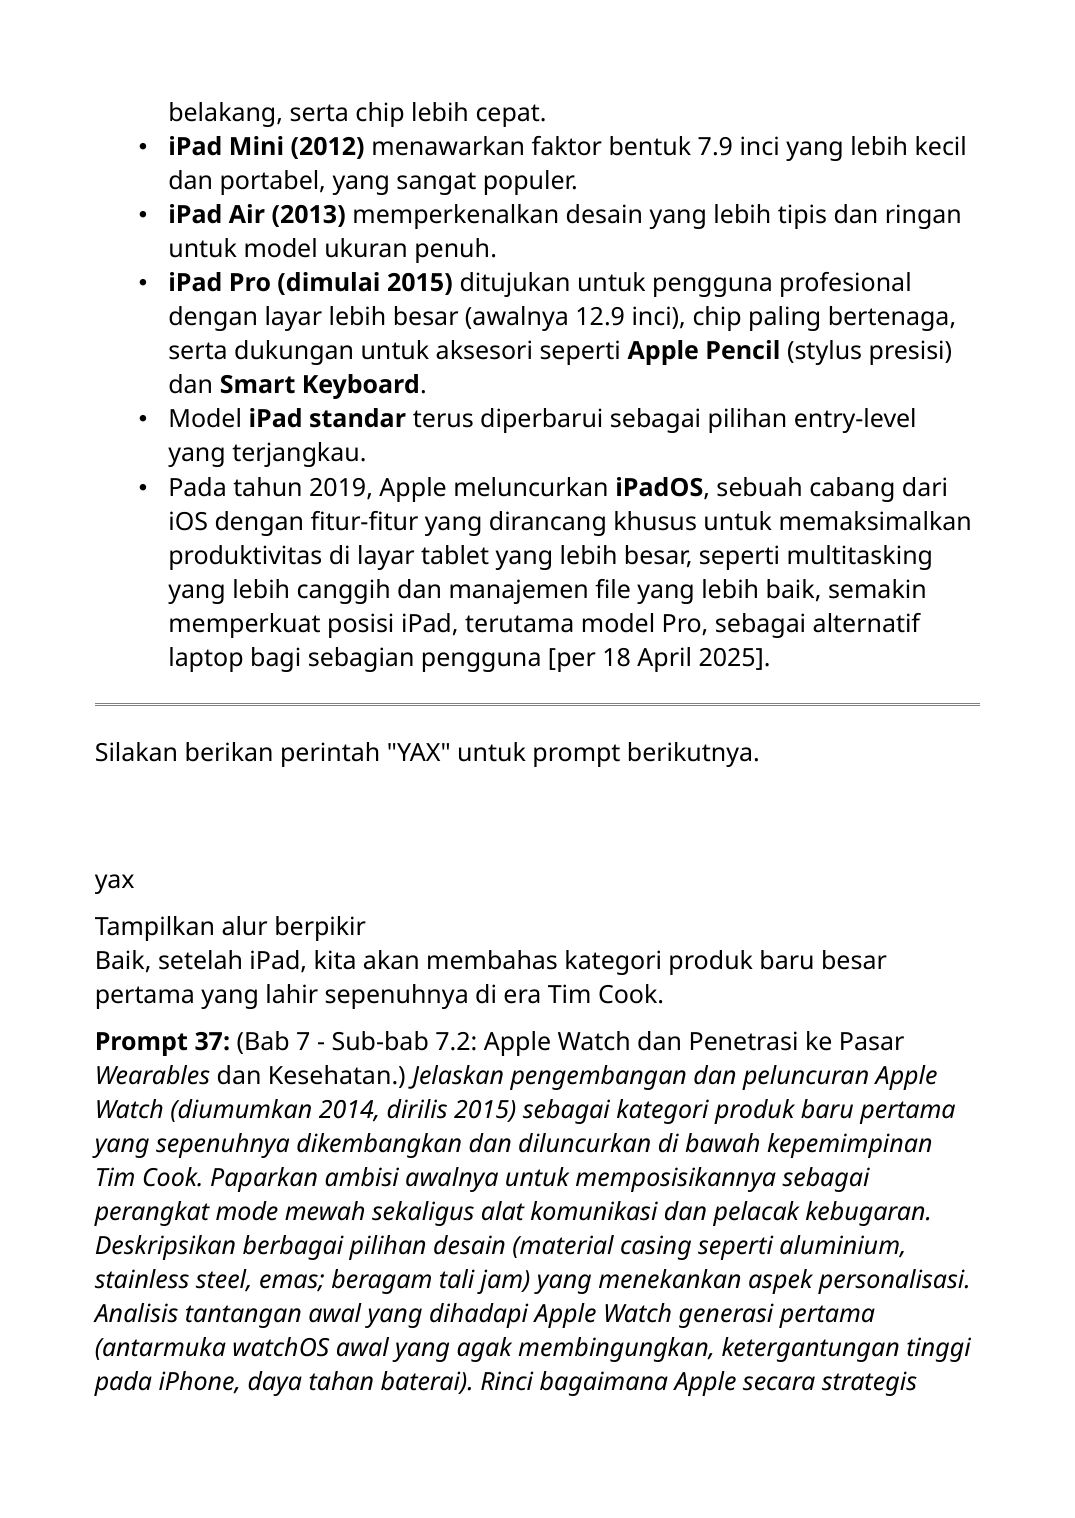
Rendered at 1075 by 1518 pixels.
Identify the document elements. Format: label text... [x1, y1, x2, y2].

text Silakan berikan perintah "YAX" untuk prompt berikutnya. [94, 735, 980, 769]
text Prompt 37: (Bab 7 - Sub-bab 7.2: Apple Watch dan Penetrasi ke Pasar Wearables dan Kesehatan.) Jelaskan pengembangan dan peluncuran Apple Watch (diumumkan 2014, dirilis 2015) sebagai kategori produk baru pertama yang sepenuhnya dikembangkan dan diluncurkan di bawah kepemimpinan Tim Cook. Paparkan ambisi awalnya untuk memposisikannya sebagai perangkat mode mewah sekaligus alat komunikasi dan pelacak kebugaran. Deskripsikan berbagai pilihan desain (material casing seperti aluminium, stainless steel, emas; beragam tali jam) yang menekankan aspek personalisasi. Analisis tantangan awal yang dihadapi Apple Watch generasi pertama (antarmuka watchOS awal yang agak membingungkan, ketergantungan tinggi pada iPhone, daya tahan baterai). Rinci bagaimana Apple secara strategis [94, 1023, 980, 1398]
text yax [94, 862, 980, 896]
text Tampilkan alur berpikir [94, 909, 980, 943]
list Model iPad standar terus diperbarui sebagai pilihan entry-level yang terjangkau. [139, 401, 980, 469]
list Pada tahun 2019, Apple meluncurkan iPadOS, sebuah cabang dari iOS dengan fitur-fitur yang dirancang khusus untuk memaksimalkan produktivitas di layar tablet yang lebih besar, seperti multitasking yang lebih canggih dan manajemen file yang lebih baik, semakin memperkuat posisi iPad, terutama model Pro, sebagai alternatif laptop bagi sebagian pengguna [per 18 April 2025]. [139, 469, 980, 673]
list iPad Air (2013) memperkenalkan desain yang lebih tipis dan ringan untuk model ukuran penuh. [139, 197, 980, 265]
list iPad Pro (dimulai 2015) ditujukan untuk pengguna profesional dengan layar lebih besar (awalnya 12.9 inci), chip paling bertenaga, serta dukungan untuk aksesori seperti Apple Pencil (stylus presisi) dan Smart Keyboard. [139, 265, 980, 401]
list belakang, serta chip lebih cepat. [139, 94, 980, 128]
text Baik, setelah iPad, kita akan membahas kategori produk baru besar pertama yang lahir sepenuhnya di era Tim Cook. [94, 943, 980, 1011]
list iPad Mini (2012) menawarkan faktor bentuk 7.9 inci yang lebih kecil dan portabel, yang sangat populer. [139, 128, 980, 197]
